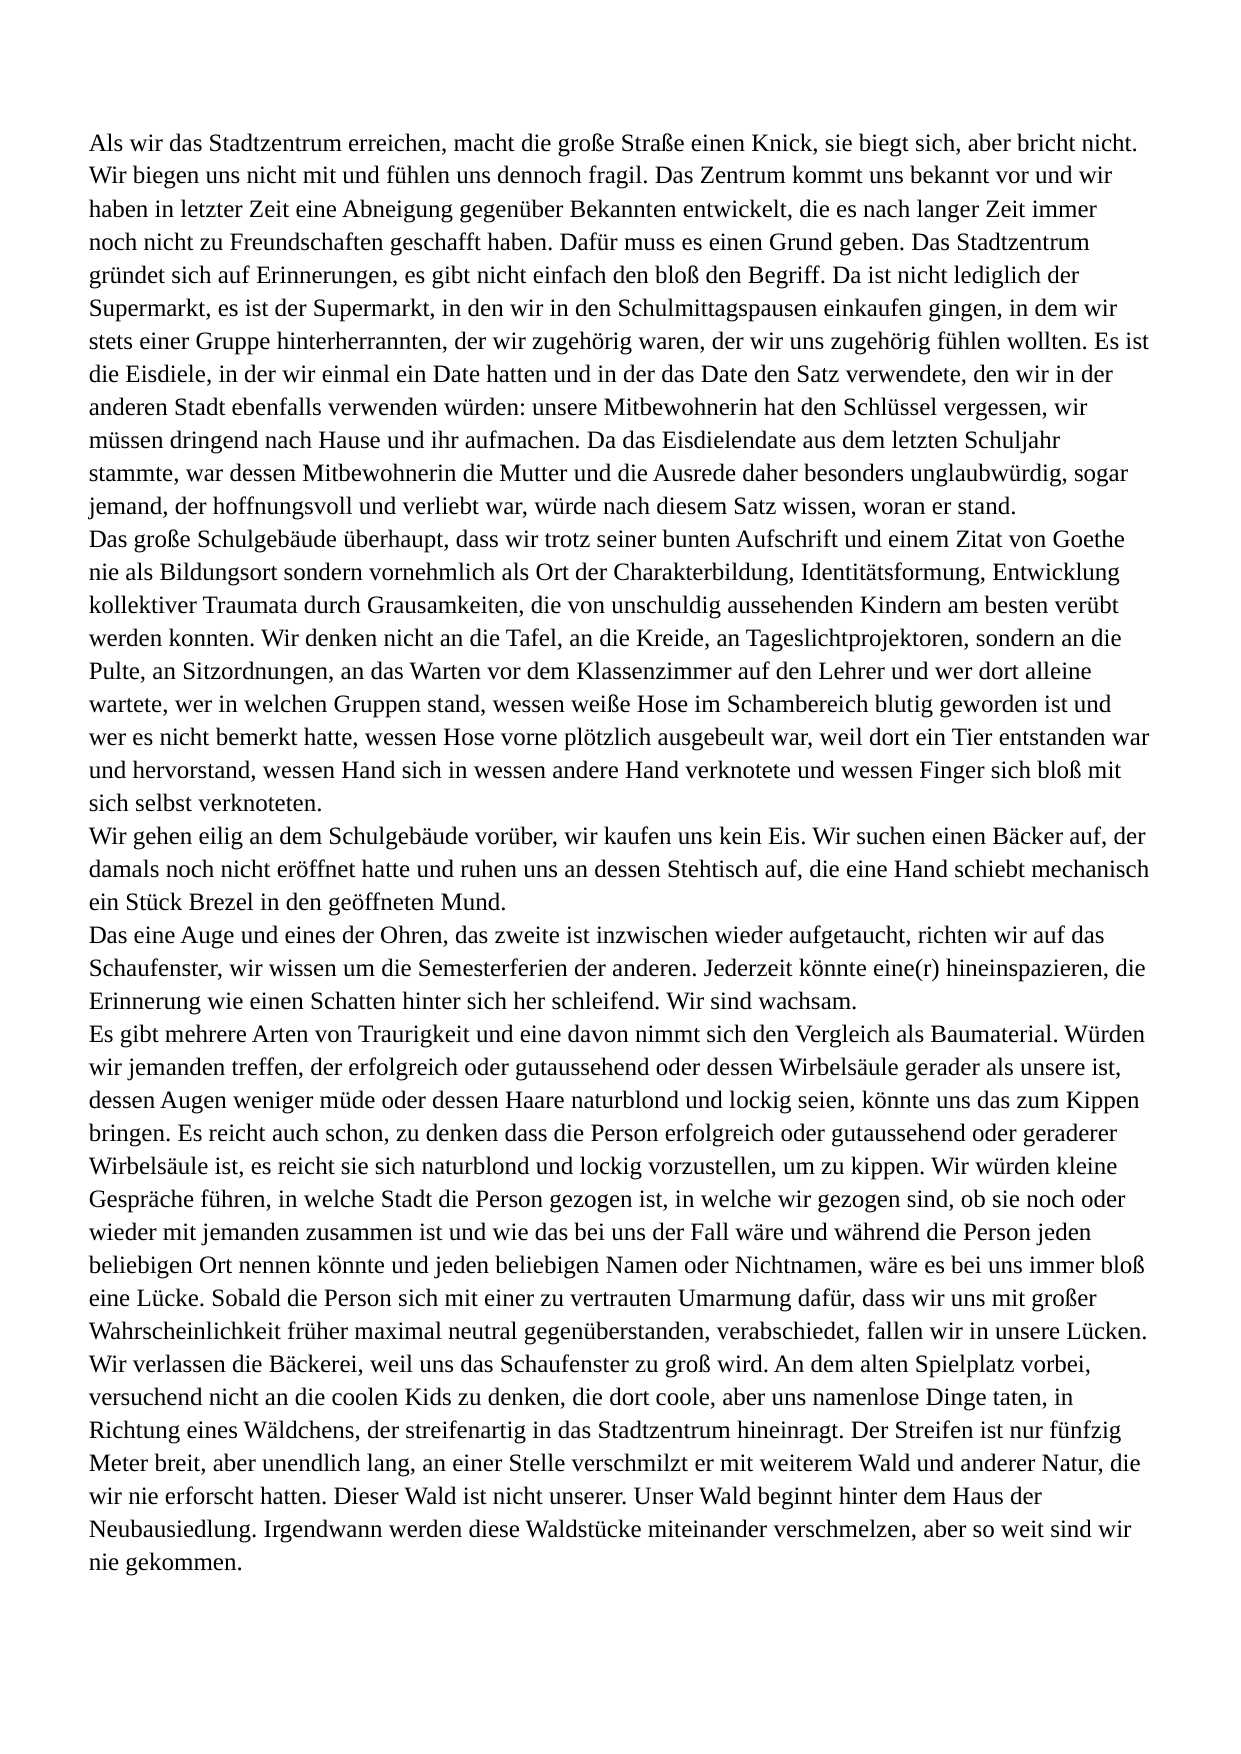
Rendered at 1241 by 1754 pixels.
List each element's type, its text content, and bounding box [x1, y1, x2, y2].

text Wir gehen eilig an dem Schulgebäude vorüber, wir kaufen uns kein Eis. Wir suchen einen Bäcker auf, der damals noch nicht eröffnet hatte und ruhen uns an dessen Stehtisch auf, die eine Hand schiebt mechanisch ein Stück Brezel in den geöffneten Mund. [88, 821, 1151, 916]
text Das große Schulgebäude überhaupt, dass wir trotz seiner bunten Aufschrift und einem Zitat von Goethe nie als Bildungsort sondern vornehmlich als Ort der Charakterbildung, Identitätsformung, Entwicklung kollektiver Traumata durch Grausamkeiten, die von unschuldig aussehenden Kindern am besten verübt werden konnten. Wir denken nicht an die Tafel, an die Kreide, an Tageslichtprojektoren, sondern an die Pulte, an Sitzordnungen, an das Warten vor dem Klassenzimmer auf den Lehrer und wer dort alleine wartete, wer in welchen Gruppen stand, wessen weiße Hose im Schambereich blutig geworden ist und wer es nicht bemerkt hatte, wessen Hose vorne plötzlich ausgebeult war, weil dort ein Tier entstanden war und hervorstand, wessen Hand sich in wessen andere Hand verknotete und wessen Finger sich bloß mit sich selbst verknoteten. [88, 524, 1151, 817]
text Das eine Auge und eines der Ohren, das zweite ist inzwischen wieder aufgetaucht, richten wir auf das Schaufenster, wir wissen um die Semesterferien der anderen. Jederzeit könnte eine(r) hineinspazieren, die Erinnerung wie einen Schatten hinter sich her schleifend. Wir sind wachsam. [88, 920, 1151, 1015]
text Es gibt mehrere Arten von Traurigkeit und eine davon nimmt sich den Vergleich als Baumaterial. Würden wir jemanden treffen, der erfolgreich oder gutaussehend oder dessen Wirbelsäule gerader als unsere ist, dessen Augen weniger müde oder dessen Haare naturblond und lockig seien, könnte uns das zum Kippen bringen. Es reicht auch schon, zu denken dass die Person erfolgreich oder gutaussehend oder geraderer Wirbelsäule ist, es reicht sie sich naturblond und lockig vorzustellen, um zu kippen. Wir würden kleine Gespräche führen, in welche Stadt die Person gezogen ist, in welche wir gezogen sind, ob sie noch oder wieder mit jemanden zusammen ist und wie das bei uns der Fall wäre und während die Person jeden beliebigen Ort nennen könnte und jeden beliebigen Namen oder Nichtnamen, wäre es bei uns immer bloß eine Lücke. Sobald die Person sich mit einer zu vertrauten Umarmung dafür, dass wir uns mit großer Wahrscheinlichkeit früher maximal neutral gegenüberstanden, verabschiedet, fallen wir in unsere Lücken. Wir verlassen die Bäckerei, weil uns das Schaufenster zu groß wird. An dem alten Spielplatz vorbei, versuchend nicht an die coolen Kids zu denken, die dort coole, aber uns namenlose Dinge taten, in Richtung eines Wäldchens, der streifenartig in das Stadtzentrum hineinragt. Der Streifen ist nur fünfzig Meter breit, aber unendlich lang, an einer Stelle verschmilzt er mit weiterem Wald und anderer Natur, die wir nie erforscht hatten. Dieser Wald ist nicht unserer. Unser Wald beginnt hinter dem Haus der Neubausiedlung. Irgendwann werden diese Waldstücke miteinander verschmelzen, aber so weit sind wir nie gekommen. [88, 1019, 1151, 1576]
text Als wir das Stadtzentrum erreichen, macht die große Straße einen Knick, sie biegt sich, aber bricht nicht. Wir biegen uns nicht mit und fühlen uns dennoch fragil. Das Zentrum kommt uns bekannt vor und wir haben in letzter Zeit eine Abneigung gegenüber Bekannten entwickelt, die es nach langer Zeit immer noch nicht zu Freundschaften geschafft haben. Dafür muss es einen Grund geben. Das Stadtzentrum gründet sich auf Erinnerungen, es gibt nicht einfach den bloß den Begriff. Da ist nicht lediglich der Supermarkt, es ist der Supermarkt, in den wir in den Schulmittagspausen einkaufen gingen, in dem wir stets einer Gruppe hinterherrannten, der wir zugehörig waren, der wir uns zugehörig fühlen wollten. Es ist die Eisdiele, in der wir einmal ein Date hatten und in der das Date den Satz verwendete, den wir in der anderen Stadt ebenfalls verwenden würden: unsere Mitbewohnerin hat den Schlüssel vergessen, wir müssen dringend nach Hause und ihr aufmachen. Da das Eisdielendate aus dem letzten Schuljahr stammte, war dessen Mitbewohnerin die Mutter und die Ausrede daher besonders unglaubwürdig, sogar jemand, der hoffnungsvoll und verliebt war, würde nach diesem Satz wissen, woran er stand. [88, 128, 1151, 519]
